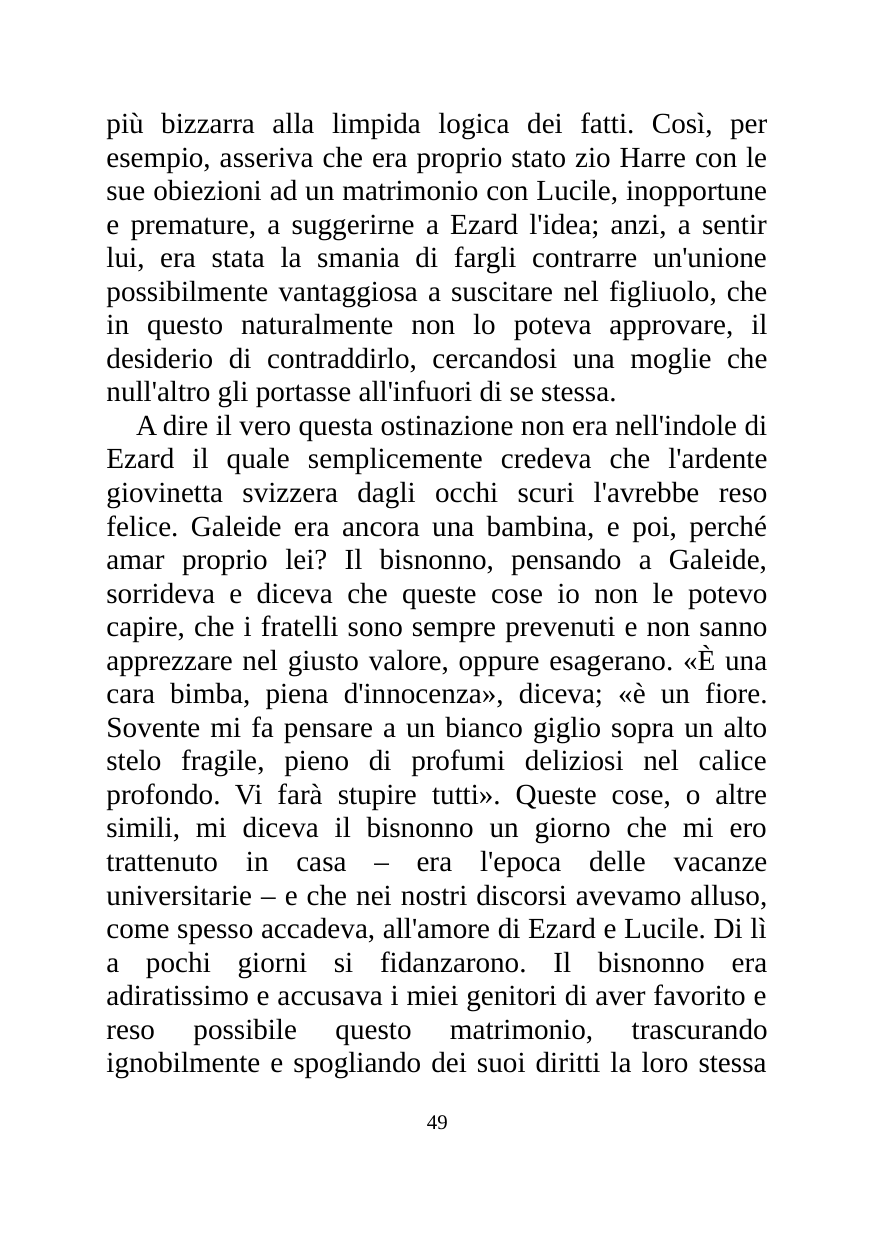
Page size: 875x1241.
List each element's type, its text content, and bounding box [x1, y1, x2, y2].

text più bizzarra alla limpida logica dei fatti. Così, per esempio, asseriva che era proprio stato zio Harre con le sue obiezioni ad un matrimonio con Lucile, inopportune e premature, a suggerirne a Ezard l'idea; anzi, a sentir lui, era stata la smania di fargli contrarre un'unione possibilmente vantaggiosa a suscitare nel figliuolo, che in questo naturalmente non lo poteva approvare, il desiderio di contraddirlo, cercandosi una moglie che null'altro gli portasse all'infuori di se stessa. [106, 106, 768, 408]
text A dire il vero questa ostinazione non era nell'indole di Ezard il quale semplicemente credeva che l'ardente giovinetta svizzera dagli occhi scuri l'avrebbe reso felice. Galeide era ancora una bambina, e poi, perché amar proprio lei? Il bisnonno, pensando a Galeide, sorrideva e diceva che queste cose io non le potevo capire, che i fratelli sono sempre prevenuti e non sanno apprezzare nel giusto valore, oppure esagerano. «È una cara bimba, piena d'innocenza», diceva; «è un fiore. Sovente mi fa pensare a un bianco giglio sopra un alto stelo fragile, pieno di profumi deliziosi nel calice profondo. Vi farà stupire tutti». Queste cose, o altre simili, mi diceva il bisnonno un giorno che mi ero trattenuto in casa – era l'epoca delle vacanze universitarie – e che nei nostri discorsi avevamo alluso, come spesso accadeva, all'amore di Ezard e Lucile. Di lì a pochi giorni si fidanzarono. Il bisnonno era adiratissimo e accusava i miei genitori di aver favorito e reso possibile questo matrimonio, trascurando ignobilmente e spogliando dei suoi diritti la loro stessa [106, 408, 768, 1079]
